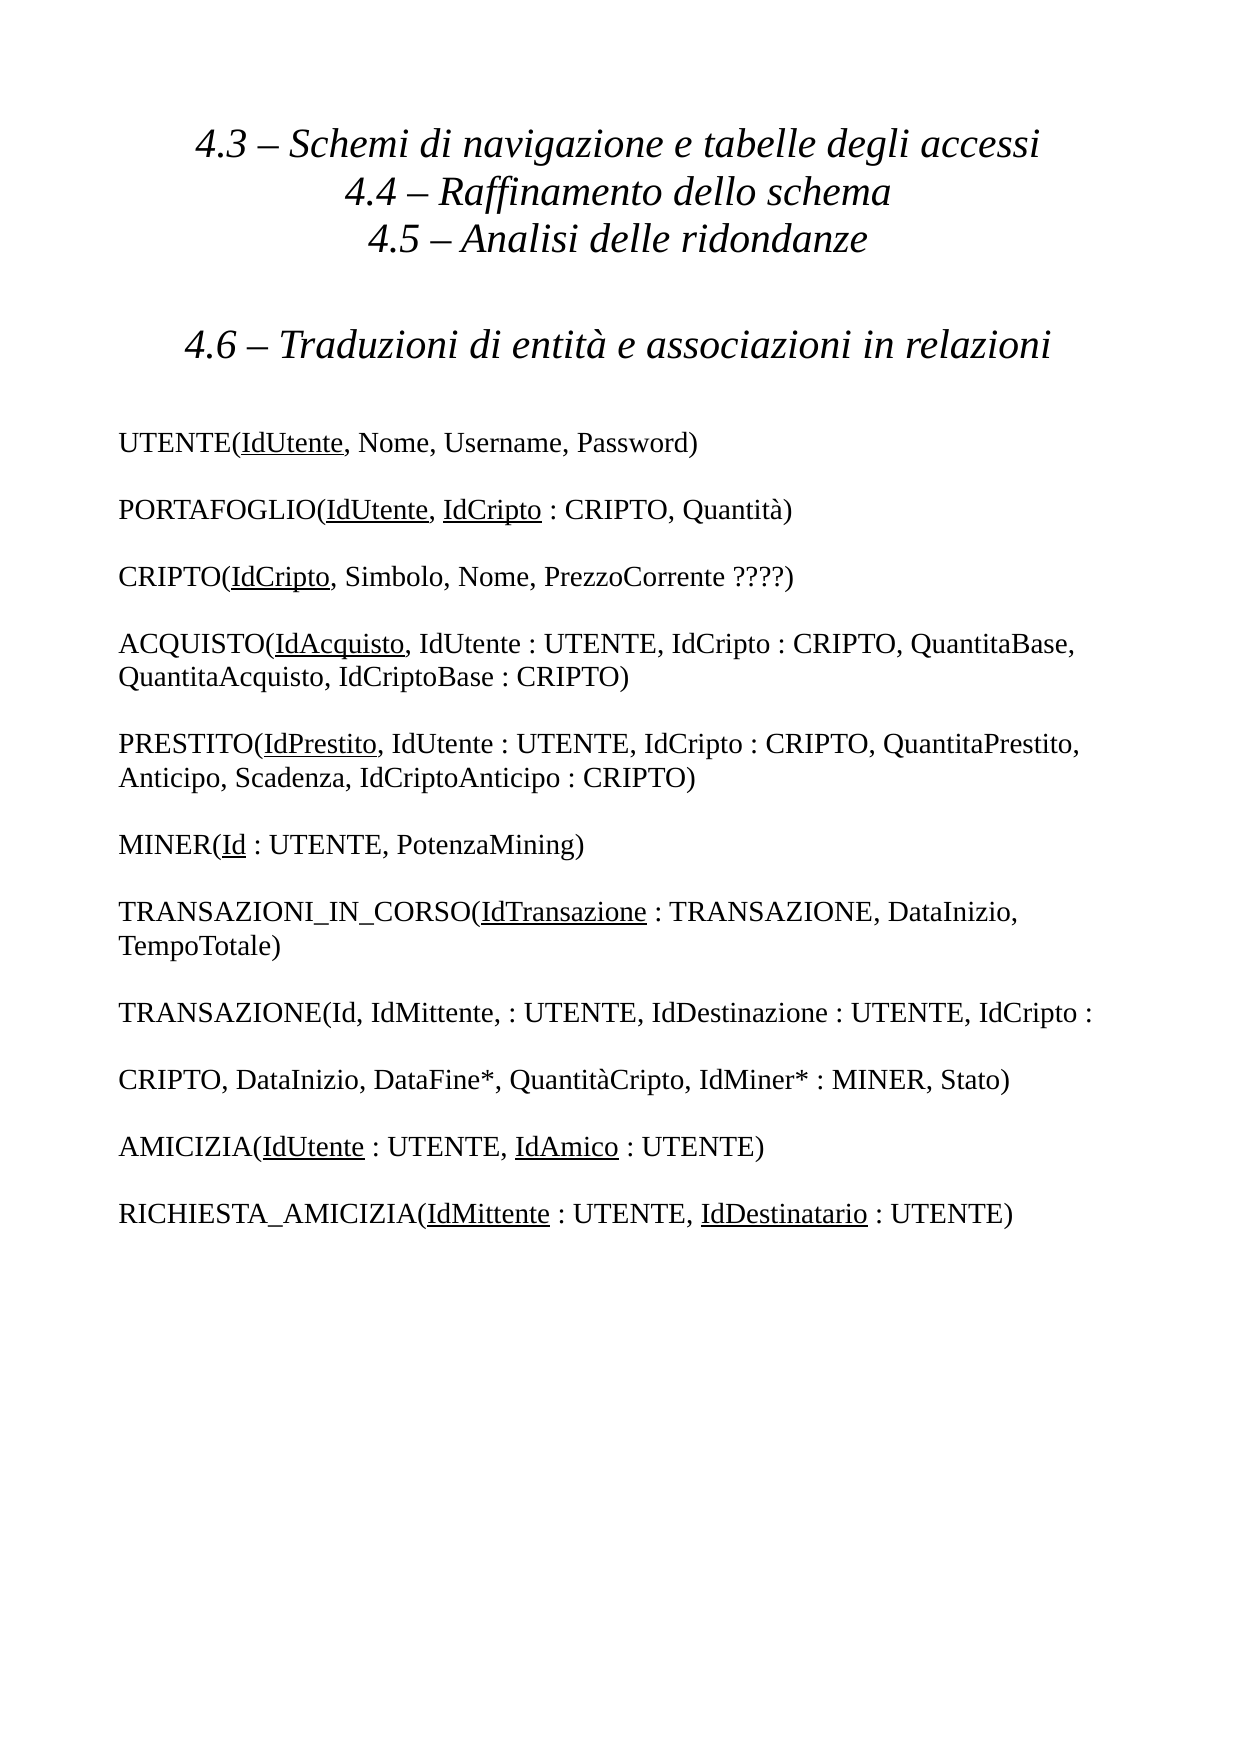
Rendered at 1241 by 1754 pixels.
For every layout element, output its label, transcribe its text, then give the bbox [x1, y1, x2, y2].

text 4.3 – Schemi di navigazione e tabelle degli accessi [118, 118, 1122, 166]
text UTENTE(IdUtente, Nome, Username, Password) [118, 425, 1122, 458]
text PRESTITO(IdPrestito, IdUtente : UTENTE, IdCripto : CRIPTO, QuantitaPrestito, Anticipo, Scadenza, IdCriptoAnticipo : CRIPTO) [118, 727, 1122, 794]
text TRANSAZIONI_IN_CORSO(IdTransazione : TRANSAZIONE, DataInizio, TempoTotale) [118, 894, 1122, 961]
text AMICIZIA(IdUtente : UTENTE, IdAmico : UTENTE) [118, 1129, 1122, 1163]
text ACQUISTO(IdAcquisto, IdUtente : UTENTE, IdCripto : CRIPTO, QuantitaBase, [118, 626, 1122, 659]
text 4.6 – Traduzioni di entità e associazioni in relazioni [118, 319, 1122, 367]
text RICHIESTA_AMICIZIA(IdMittente : UTENTE, IdDestinatario : UTENTE) [118, 1196, 1122, 1230]
text CRIPTO, DataInizio, DataFine*, QuantitàCripto, IdMiner* : MINER, Stato) [118, 1062, 1122, 1096]
text QuantitaAcquisto, IdCriptoBase : CRIPTO) [118, 659, 1122, 693]
text CRIPTO(IdCripto, Simbolo, Nome, PrezzoCorrente ????) [118, 559, 1122, 592]
text 4.4 – Raffinamento dello schema [118, 166, 1122, 214]
text 4.5 – Analisi delle ridondanze [118, 214, 1122, 262]
text MINER(Id : UTENTE, PotenzaMining) [118, 827, 1122, 861]
text TRANSAZIONE(Id, IdMittente, : UTENTE, IdDestinazione : UTENTE, IdCripto : [118, 995, 1122, 1028]
text PORTAFOGLIO(IdUtente, IdCripto : CRIPTO, Quantità) [118, 492, 1122, 525]
